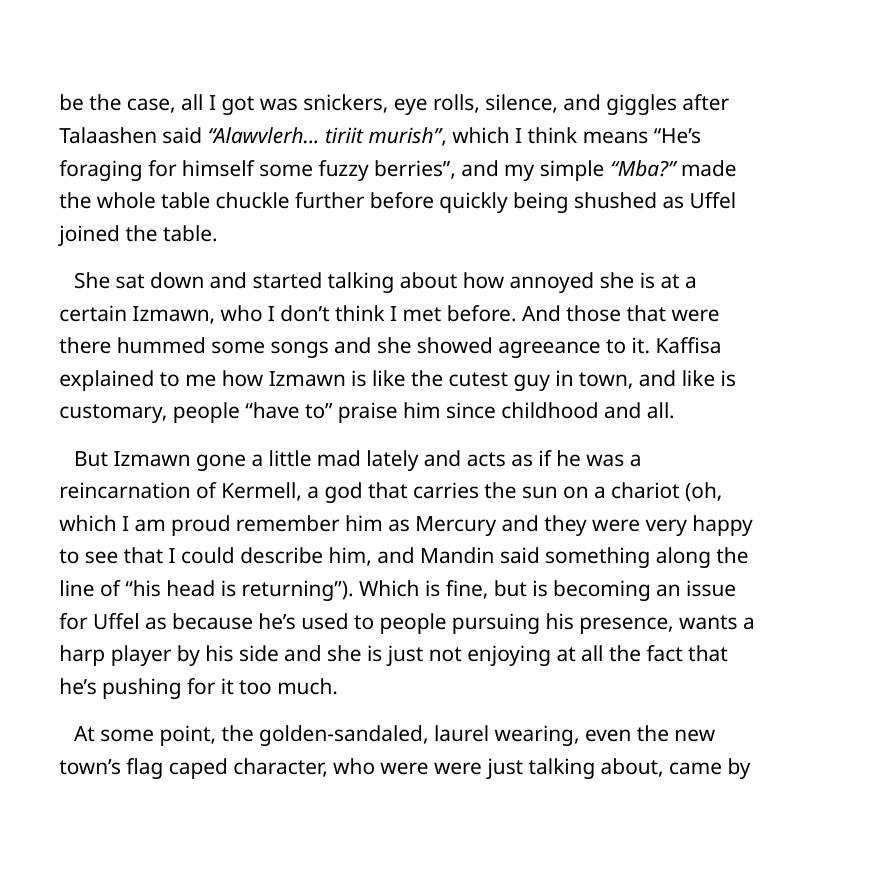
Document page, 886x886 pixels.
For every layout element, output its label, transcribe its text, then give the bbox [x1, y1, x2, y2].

text At some point, the golden-sandaled, laurel wearing, even the new town’s flag caped character, who were were just talking about, came by [59, 719, 768, 780]
text But Izmawn gone a little mad lately and acts as if he was a reincarnation of Kermell, a god that carries the sun on a chariot (oh, which I am proud remember him as Mercury and they were very happy to see that I could describe him, and Mandin said something along the line of “his head is returning”). Which is fine, but is becoming an issue for Uffel as because he’s used to people pursuing his presence, wants a harp player by his side and she is just not enjoying at all the fact that he’s pushing for it too much. [59, 444, 768, 700]
text She sat down and started talking about how annoyed she is at a certain Izmawn, who I don’t think I met before. And those that were there hummed some songs and she showed agreeance to it. Kaffisa explained to me how Izmawn is like the cutest guy in town, and like is customary, people “have to” praise him since childhood and all. [59, 266, 768, 425]
text be the case, all I got was snickers, eye rolls, silence, and giggles after Talaashen said “Alawvlerh... tiriit murish”, which I think means “He’s foraging for himself some fuzzy berries”, and my simple “Mba?” made the whole table chuckle further before quickly being shushed as Uffel joined the table. [59, 88, 768, 247]
